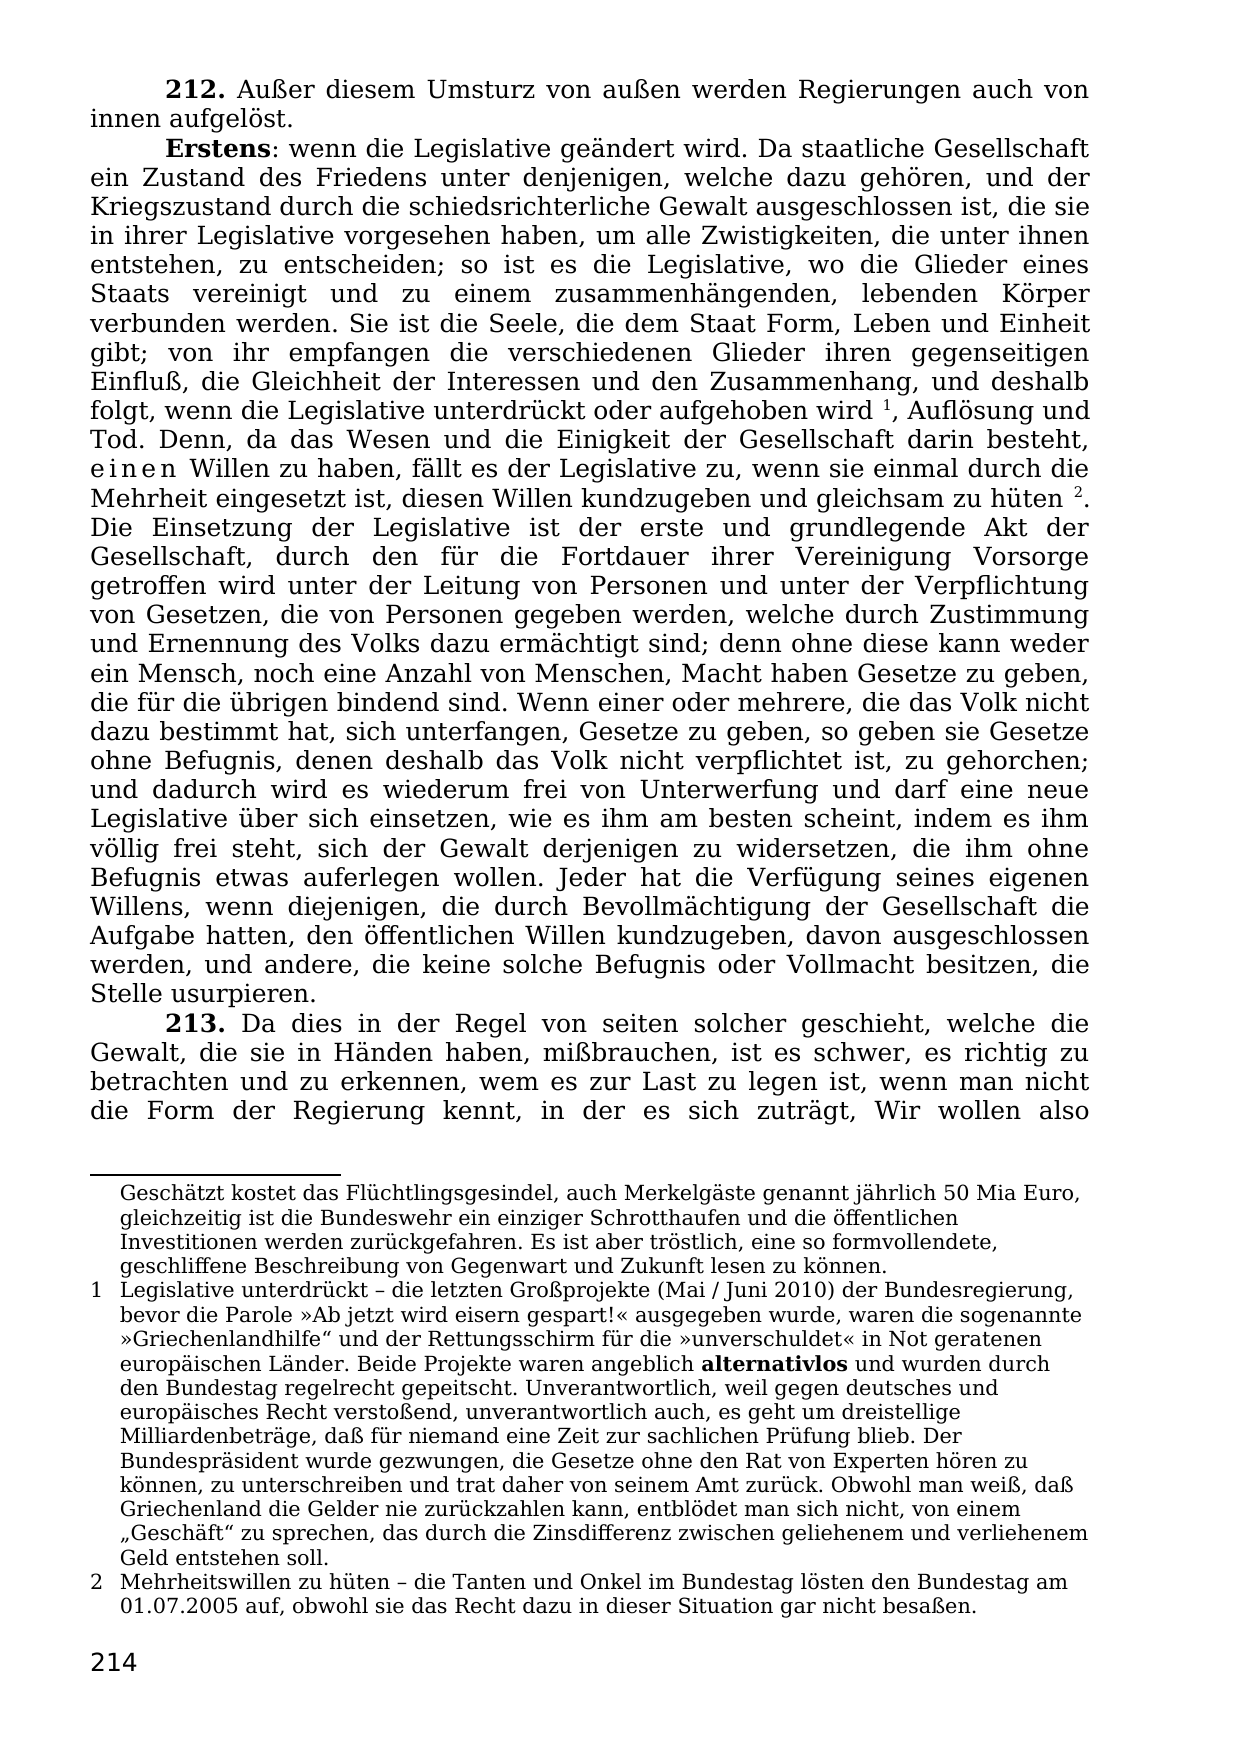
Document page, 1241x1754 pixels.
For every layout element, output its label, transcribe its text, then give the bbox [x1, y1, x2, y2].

text Legislative unterdrückt – die letzten Großprojekte (Mai / Juni 2010) der Bundesregierung, bevor die Parole »Ab jetzt wird eisern gespart!« ausgegeben wurde, waren die sogenannte »Griechenlandhilfe“ und der Rettungsschirm für die »unverschuldet« in Not geratenen europäischen Länder. Beide Projekte waren angeblich alternativlos und wurden durch den Bundestag regelrecht gepeitscht. Unverantwortlich, weil gegen deutsches und europäisches Recht verstoßend, unverantwortlich auch, es geht um dreistellige Milliardenbeträge, daß für niemand eine Zeit zur sachlichen Prüfung blieb. Der Bundespräsident wurde gezwungen, die Gesetze ohne den Rat von Experten hören zu können, zu unterschreiben und trat daher von seinem Amt zurück. Obwohl man weiß, daß Griechenland die Gelder nie zurückzahlen kann, entblödet man sich nicht, von einem „Geschäft“ zu sprechen, das durch die Zinsdifferenz zwischen geliehenem und verliehenem Geld entstehen soll. [90, 1278, 1091, 1570]
text 213. Da dies in der Regel von seiten solcher geschieht, welche die Gewalt, die sie in Händen haben, mißbrauchen, ist es schwer, es richtig zu betrachten und zu erkennen, wem es zur Last zu legen ist, wenn man nicht die Form der Regierung kennt, in der es sich zuträgt, Wir wollen also [90, 1009, 1091, 1126]
text 212. Außer diesem Umsturz von außen werden Regierungen auch von innen aufgelöst. [90, 75, 1091, 133]
text Mehrheitswillen zu hüten – die Tanten und Onkel im Bundestag lösten den Bundestag am 01.07.2005 auf, obwohl sie das Recht dazu in dieser Situation gar nicht besaßen. [90, 1570, 1091, 1618]
text Geschätzt kostet das Flüchtlingsgesindel, auch Merkelgäste genannt jährlich 50 Mia Euro, gleichzeitig ist die Bundeswehr ein einziger Schrotthaufen und die öffentlichen Investitionen werden zurückgefahren. Es ist aber tröstlich, eine so formvollendete, geschliffene Beschreibung von Gegenwart und Zukunft lesen zu können. [90, 1181, 1091, 1278]
text Erstens: wenn die Legislative geändert wird. Da staatliche Gesellschaft ein Zustand des Friedens unter denjenigen, welche dazu gehören, und der Kriegszustand durch die schiedsrichterliche Gewalt ausgeschlossen ist, die sie in ihrer Legislative vorgesehen haben, um alle Zwistigkeiten, die unter ihnen entstehen, zu entscheiden; so ist es die Legislative, wo die Glieder eines Staats vereinigt und zu einem zusammenhängenden, lebenden Körper verbunden werden. Sie ist die Seele, die dem Staat Form, Leben und Einheit gibt; von ihr empfangen die verschiedenen Glieder ihren gegenseitigen Einfluß, die Gleichheit der Interessen und den Zusammenhang, und deshalb folgt, wenn die Legislative unterdrückt oder aufgehoben wird , Auflösung und Tod. Denn, da das Wesen und die Einigkeit der Gesellschaft darin besteht, einen Willen zu haben, fällt es der Legislative zu, wenn sie einmal durch die Mehrheit eingesetzt ist, diesen Willen kundzugeben und gleichsam zu hüten . Die Einsetzung der Legislative ist der erste und grundlegende Akt der Gesellschaft, durch den für die Fortdauer ihrer Vereinigung Vorsorge getroffen wird unter der Leitung von Personen und unter der Verpflichtung von Gesetzen, die von Personen gegeben werden, welche durch Zustimmung und Ernennung des Volks dazu ermächtigt sind; denn ohne diese kann weder ein Mensch, noch eine Anzahl von Menschen, Macht haben Gesetze zu geben, die für die übrigen bindend sind. Wenn einer oder mehrere, die das Volk nicht dazu bestimmt hat, sich unterfangen, Gesetze zu geben, so geben sie Gesetze ohne Befugnis, denen deshalb das Volk nicht verpflichtet ist, zu gehorchen; und dadurch wird es wiederum frei von Unterwerfung und darf eine neue Legislative über sich einsetzen, wie es ihm am besten scheint, indem es ihm völlig frei steht, sich der Gewalt derjenigen zu widersetzen, die ihm ohne Befugnis etwas auferlegen wollen. Jeder hat die Verfügung seines eigenen Willens, wenn diejenigen, die durch Bevollmächtigung der Gesellschaft die Aufgabe hatten, den öffentlichen Willen kundzugeben, davon ausgeschlossen werden, und andere, die keine solche Befugnis oder Vollmacht besitzen, die Stelle usurpieren. [90, 133, 1091, 1009]
